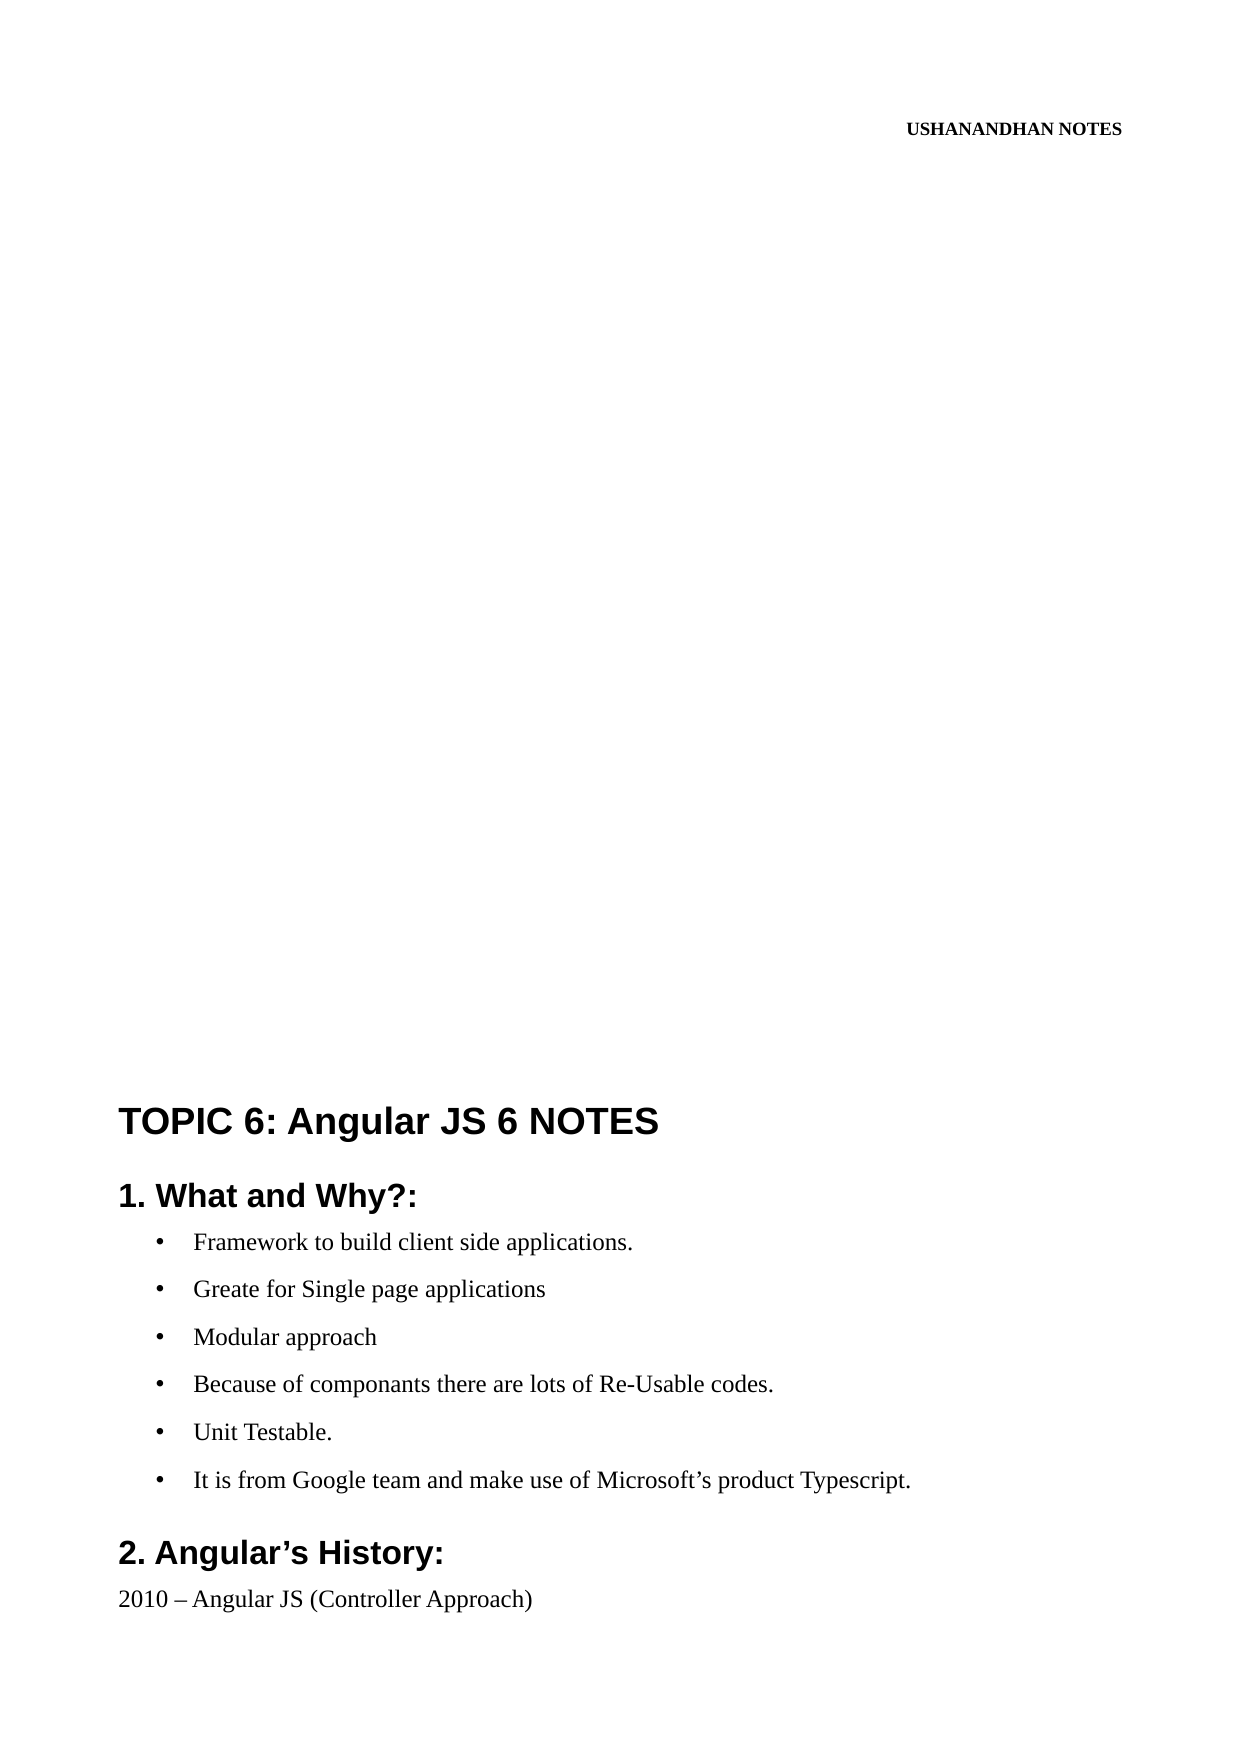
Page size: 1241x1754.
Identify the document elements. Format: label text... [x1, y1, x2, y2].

subtitle TOPIC 6: Angular JS 6 NOTES [118, 1099, 1122, 1142]
subtitle 1. What and Why?: [118, 1176, 1122, 1214]
list Greate for Single page applications [156, 1274, 1122, 1303]
text 2010 – Angular JS (Controller Approach) [118, 1584, 1122, 1613]
subtitle 2. Angular’s History: [118, 1533, 1122, 1572]
list Because of componants there are lots of Re-Usable codes. [156, 1369, 1122, 1398]
list Unit Testable. [156, 1417, 1122, 1446]
list Modular approach [156, 1322, 1122, 1351]
list Framework to build client side applications. [156, 1227, 1122, 1256]
list It is from Google team and make use of Microsoft’s product Typescript. [156, 1465, 1122, 1493]
